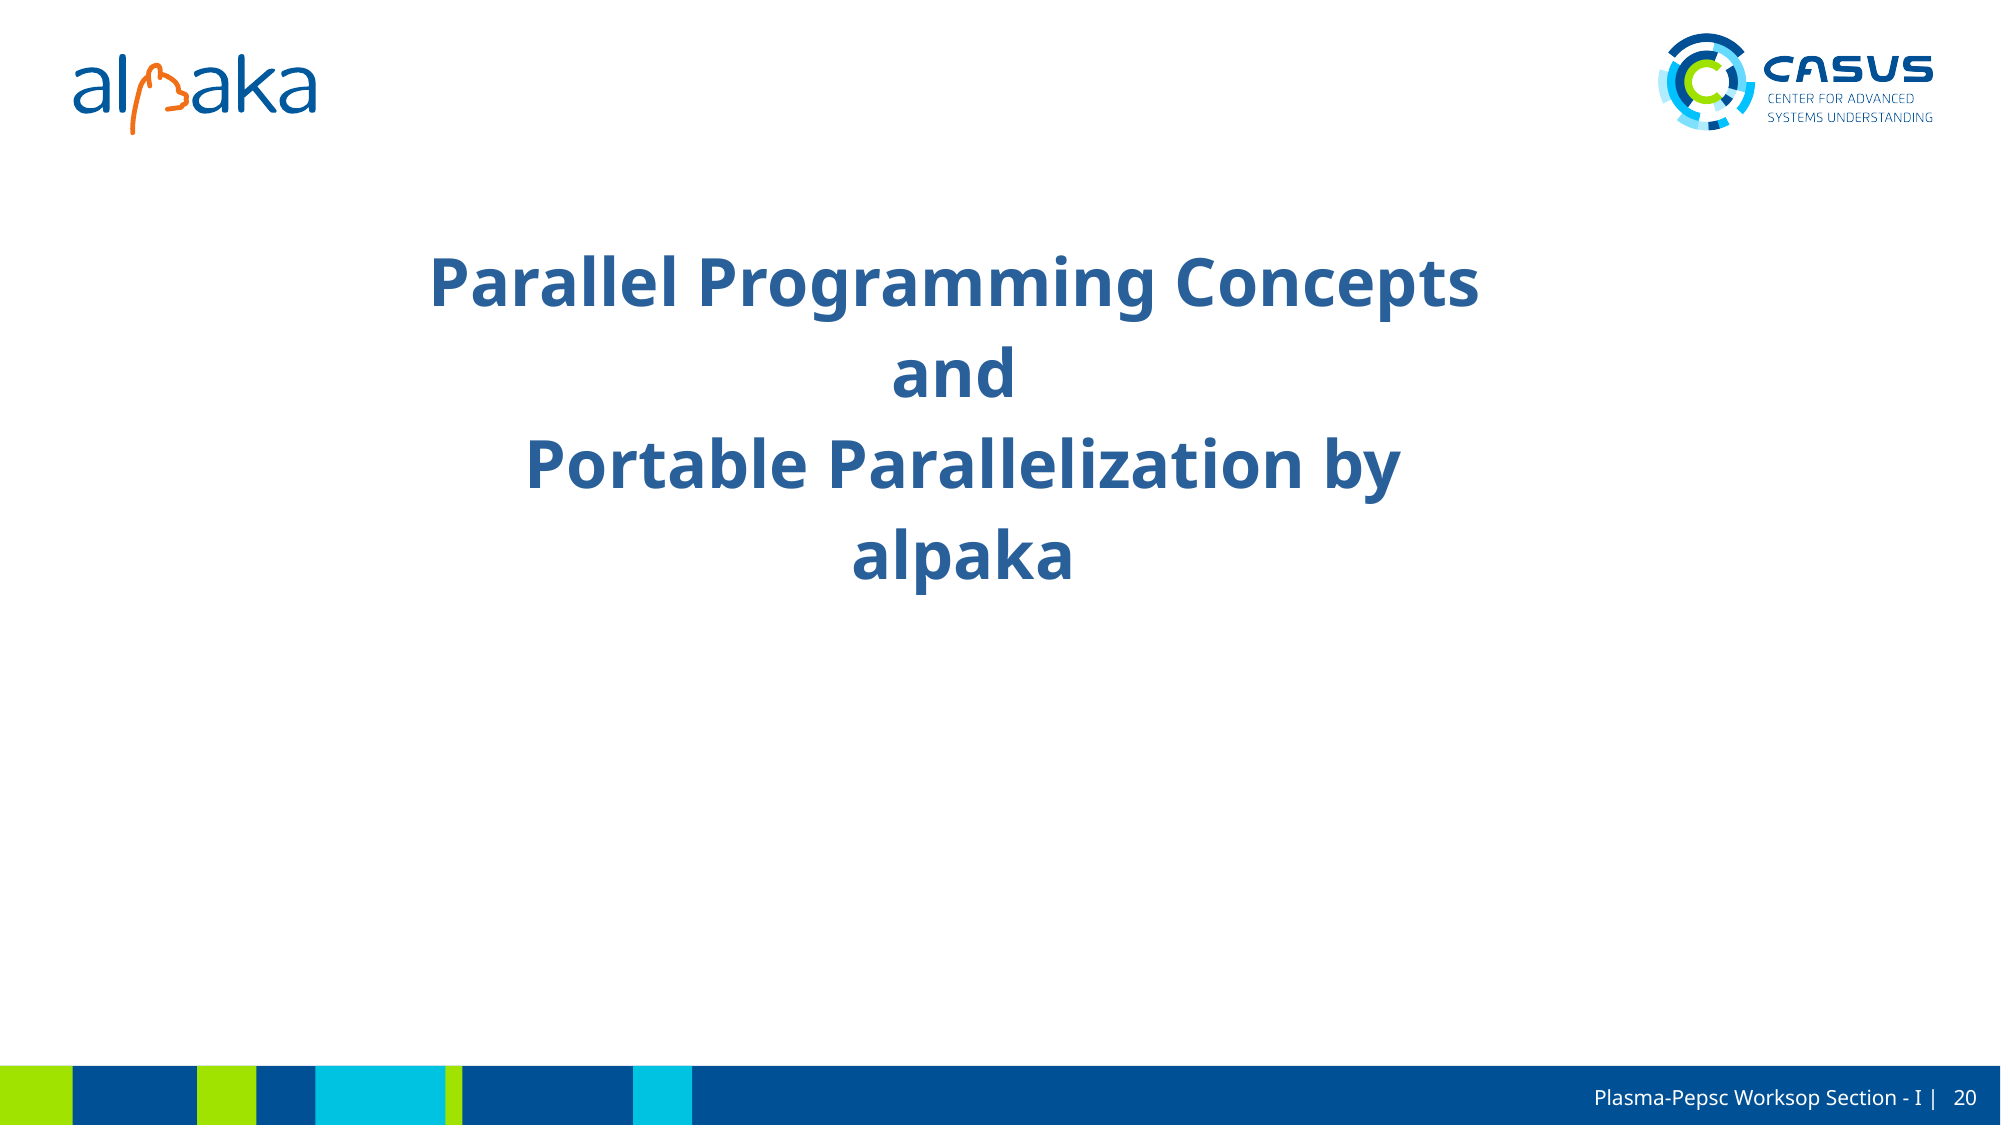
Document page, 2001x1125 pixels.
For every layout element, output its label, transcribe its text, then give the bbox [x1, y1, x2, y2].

title Parallel Programming Concepts and Portable Parallelization by alpaka [408, 190, 1519, 645]
picture [1658, 33, 1933, 131]
picture [72, 53, 317, 136]
